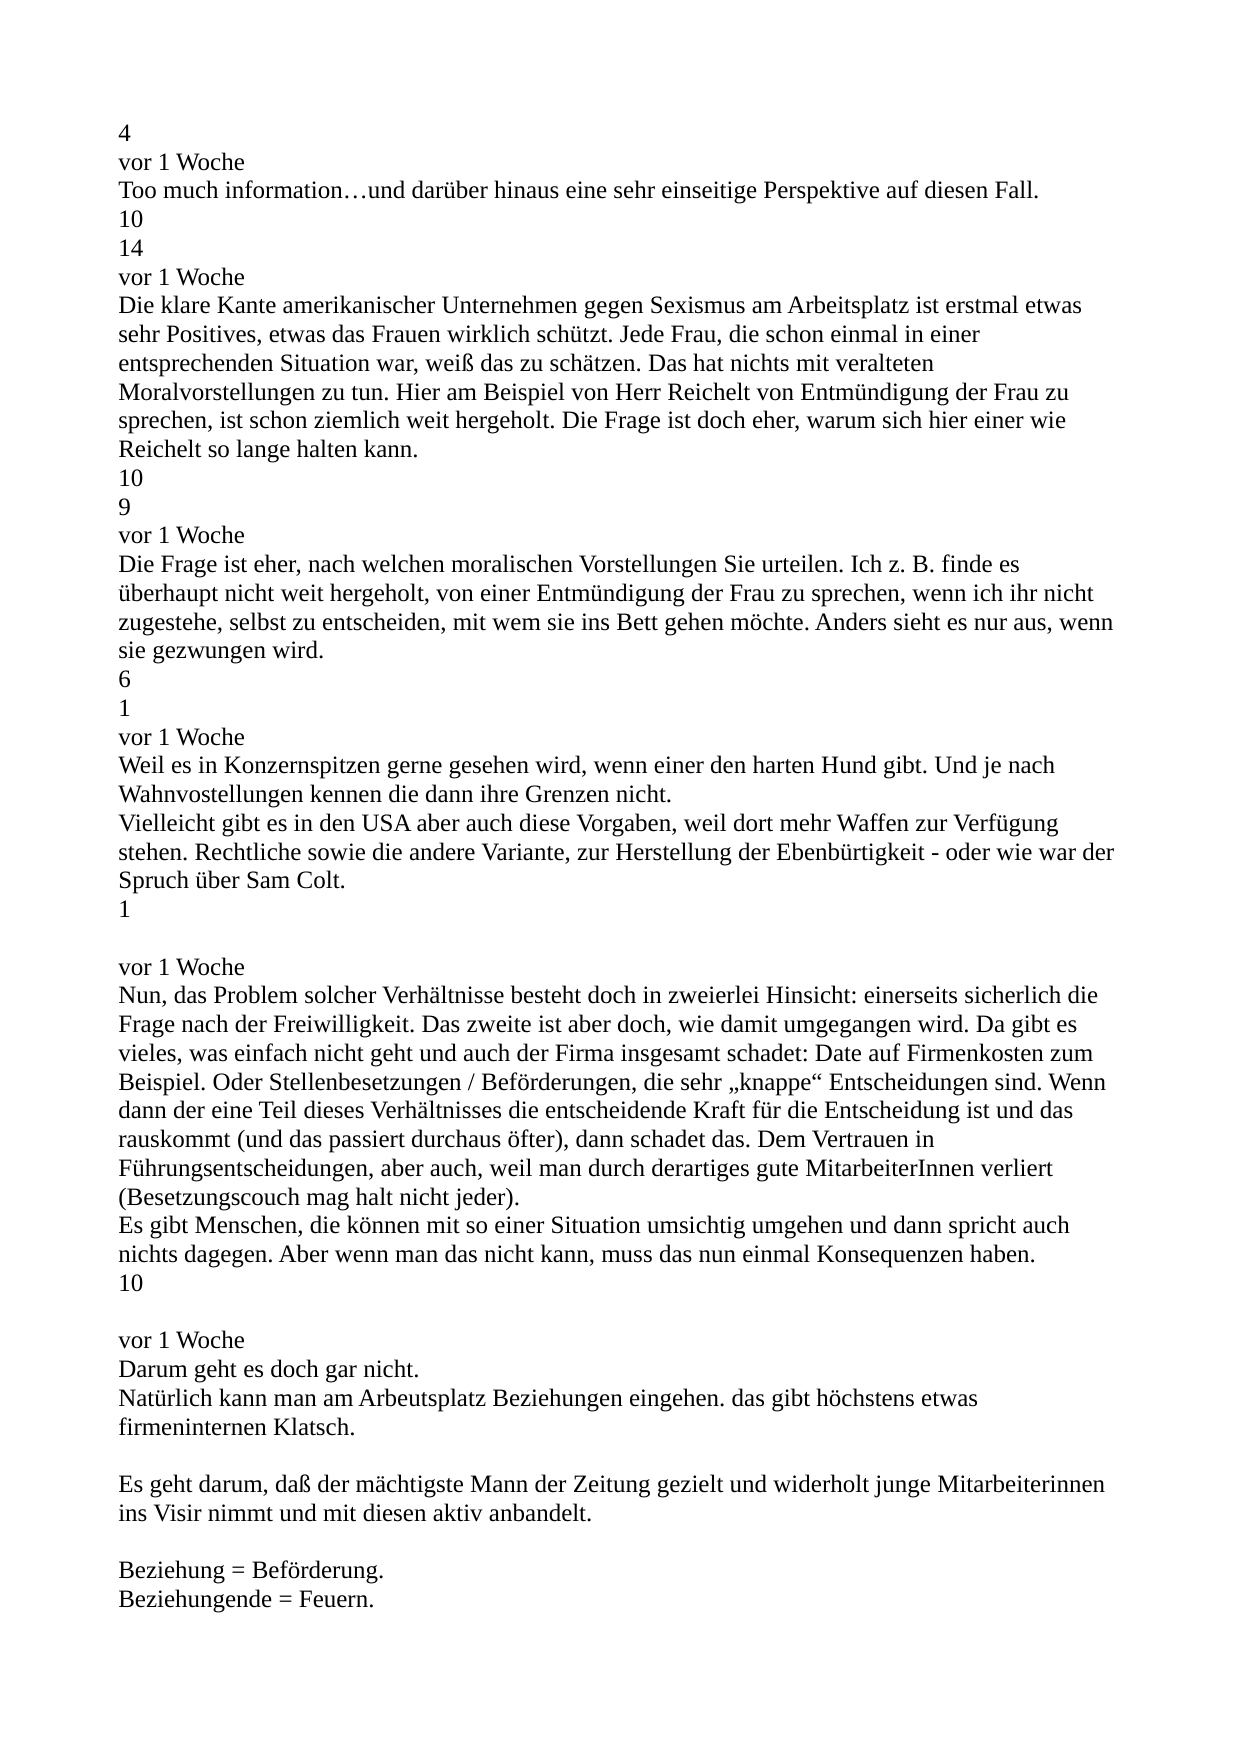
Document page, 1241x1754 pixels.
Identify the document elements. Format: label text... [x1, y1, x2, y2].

text 10 [118, 204, 1122, 233]
text vor 1 Woche [118, 722, 1122, 751]
text Es geht darum, daß der mächtigste Mann der Zeitung gezielt und widerholt junge Mitarbeiterinnen ins Visir nimmt und mit diesen aktiv anbandelt. [118, 1469, 1122, 1527]
text vor 1 Woche [118, 952, 1122, 981]
text Es gibt Menschen, die können mit so einer Situation umsichtig umgehen und dann spricht auch nichts dagegen. Aber wenn man das nicht kann, muss das nun einmal Konsequenzen haben. [118, 1211, 1122, 1268]
text 10 [118, 1268, 1122, 1297]
text Nun, das Problem solcher Verhältnisse besteht doch in zweierlei Hinsicht: einerseits sicherlich die Frage nach der Freiwilligkeit. Das zweite ist aber doch, wie damit umgegangen wird. Da gibt es vieles, was einfach nicht geht und auch der Firma insgesamt schadet: Date auf Firmenkosten zum Beispiel. Oder Stellenbesetzungen / Beförderungen, die sehr „knappe“ Entscheidungen sind. Wenn dann der eine Teil dieses Verhältnisses die entscheidende Kraft für die Entscheidung ist und das rauskommt (und das passiert durchaus öfter), dann schadet das. Dem Vertrauen in Führungsentscheidungen, aber auch, weil man durch derartiges gute MitarbeiterInnen verliert (Besetzungscouch mag halt nicht jeder). [118, 981, 1122, 1211]
text 14 [118, 233, 1122, 262]
text Die Frage ist eher, nach welchen moralischen Vorstellungen Sie urteilen. Ich z. B. finde es überhaupt nicht weit hergeholt, von einer Entmündigung der Frau zu sprechen, wenn ich ihr nicht zugestehe, selbst zu entscheiden, mit wem sie ins Bett gehen möchte. Anders sieht es nur aus, wenn sie gezwungen wird. [118, 549, 1122, 664]
text Beziehungende = Feuern. [118, 1584, 1122, 1613]
text vor 1 Woche [118, 1326, 1122, 1354]
text vor 1 Woche [118, 262, 1122, 291]
text vor 1 Woche [118, 147, 1122, 176]
text 10 [118, 463, 1122, 492]
text Too much information…und darüber hinaus eine sehr einseitige Perspektive auf diesen Fall. [118, 176, 1122, 204]
text 1 [118, 693, 1122, 722]
text 9 [118, 492, 1122, 521]
text 6 [118, 664, 1122, 693]
text Die klare Kante amerikanischer Unternehmen gegen Sexismus am Arbeitsplatz ist erstmal etwas sehr Positives, etwas das Frauen wirklich schützt. Jede Frau, die schon einmal in einer entsprechenden Situation war, weiß das zu schätzen. Das hat nichts mit veralteten Moralvorstellungen zu tun. Hier am Beispiel von Herr Reichelt von Entmündigung der Frau zu sprechen, ist schon ziemlich weit hergeholt. Die Frage ist doch eher, warum sich hier einer wie Reichelt so lange halten kann. [118, 291, 1122, 463]
text Natürlich kann man am Arbeutsplatz Beziehungen eingehen. das gibt höchstens etwas firmeninternen Klatsch. [118, 1383, 1122, 1441]
text 1 [118, 894, 1122, 923]
text Weil es in Konzernspitzen gerne gesehen wird, wenn einer den harten Hund gibt. Und je nach Wahnvostellungen kennen die dann ihre Grenzen nicht. [118, 751, 1122, 808]
text vor 1 Woche [118, 521, 1122, 549]
text Beziehung = Beförderung. [118, 1556, 1122, 1584]
text Vielleicht gibt es in den USA aber auch diese Vorgaben, weil dort mehr Waffen zur Verfügung stehen. Rechtliche sowie die andere Variante, zur Herstellung der Ebenbürtigkeit - oder wie war der Spruch über Sam Colt. [118, 808, 1122, 894]
text Darum geht es doch gar nicht. [118, 1354, 1122, 1383]
text 4 [118, 118, 1122, 147]
